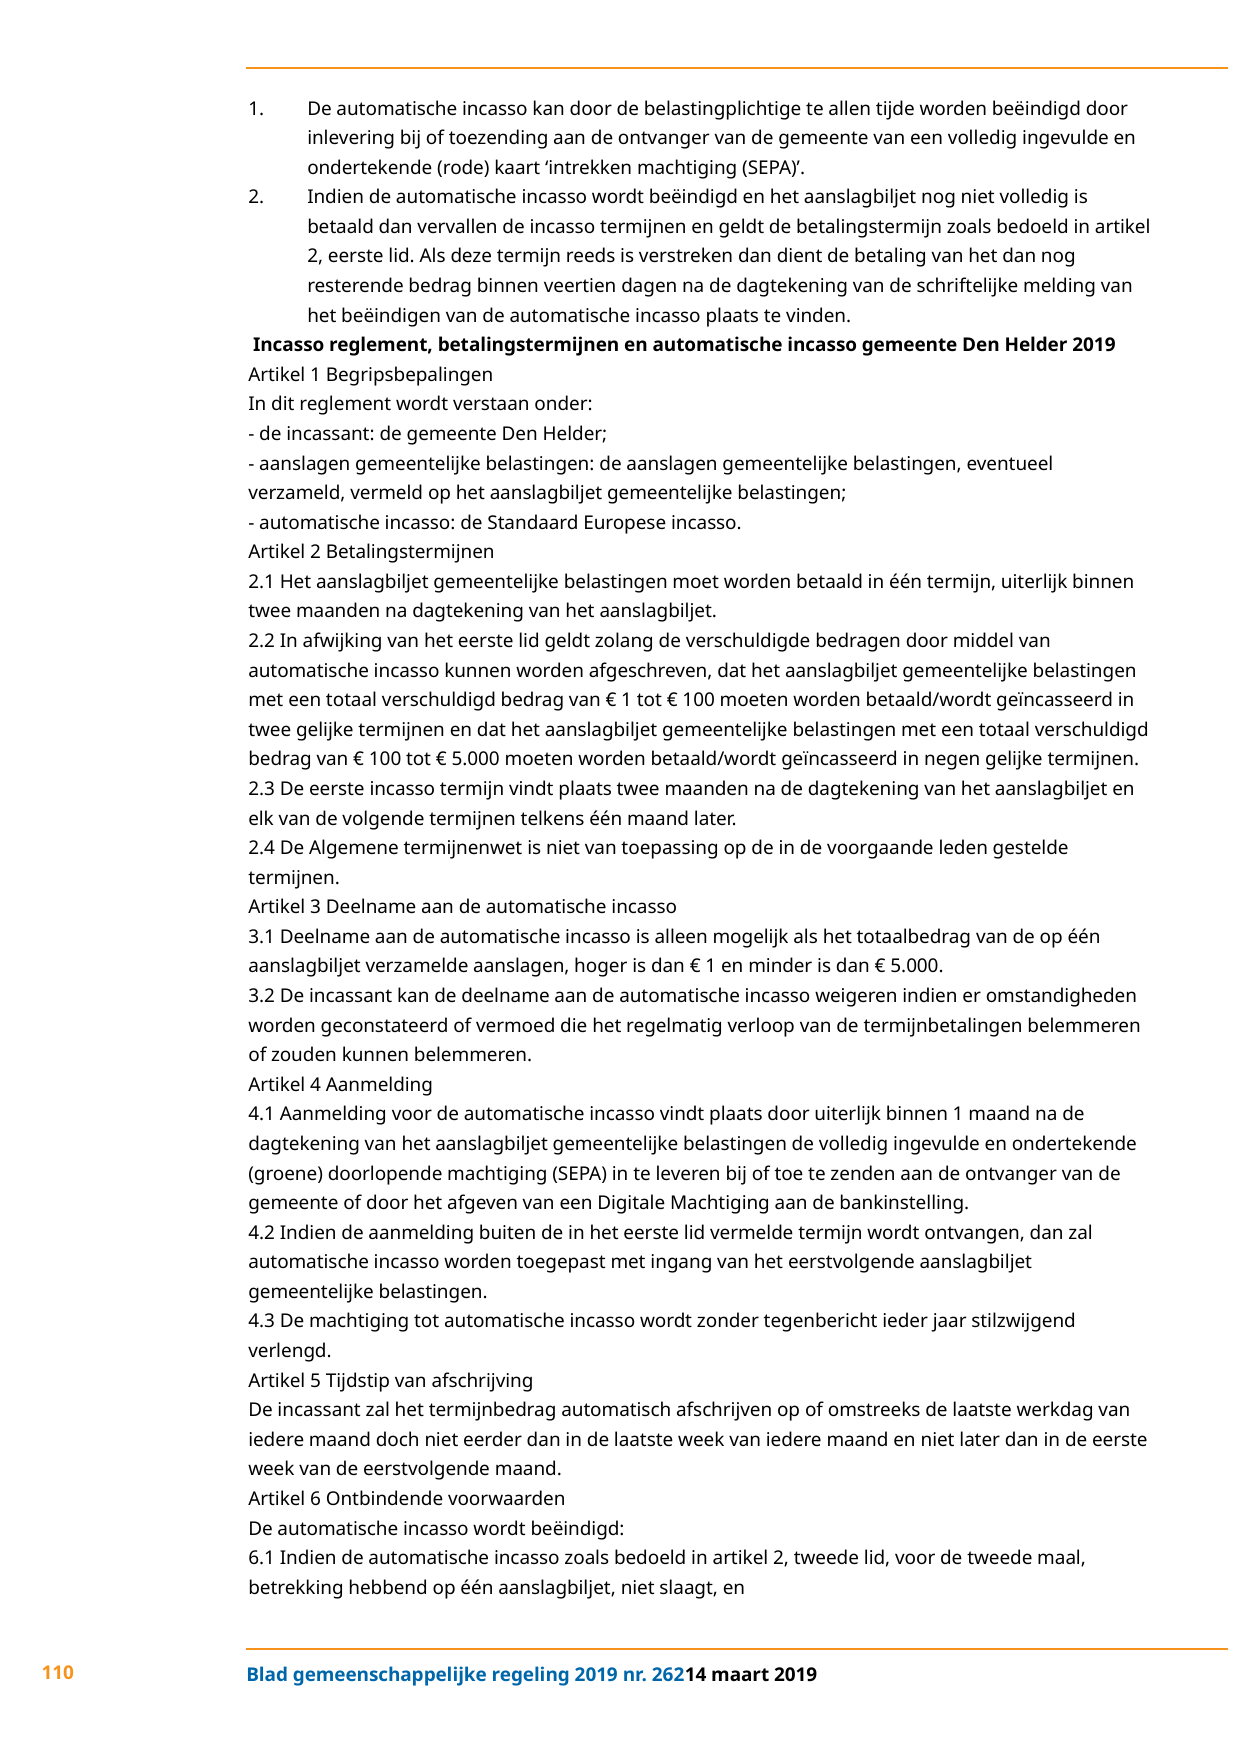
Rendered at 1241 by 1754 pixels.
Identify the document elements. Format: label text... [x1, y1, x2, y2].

text 3.1 Deelname aan de automatische incasso is alleen mogelijk als het totaalbedrag van de op één aanslagbiljet verzamelde aanslagen, hoger is dan € 1 en minder is dan € 5.000. [248, 923, 1152, 978]
picture [41, 47, 231, 172]
text Artikel 6 Ontbindende voorwaarden [248, 1485, 1152, 1511]
text De automatische incasso wordt beëindigd: [248, 1515, 1152, 1541]
text 4.3 De machtiging tot automatische incasso wordt zonder tegenbericht ieder jaar stilzwijgend verlengd. [248, 1308, 1152, 1363]
text - de incassant: de gemeente Den Helder; [248, 420, 1152, 446]
text - aanslagen gemeentelijke belastingen: de aanslagen gemeentelijke belastingen, eventueel verzameld, vermeld op het aanslagbiljet gemeentelijke belastingen; [248, 450, 1152, 505]
text 2.1 Het aanslagbiljet gemeentelijke belastingen moet worden betaald in één termijn, uiterlijk binnen twee maanden na dagtekening van het aanslagbiljet. [248, 568, 1152, 623]
text Artikel 2 Betalingstermijnen [248, 538, 1152, 564]
text Artikel 3 Deelname aan de automatische incasso [248, 893, 1152, 919]
text 3.2 De incassant kan de deelname aan de automatische incasso weigeren indien er omstandigheden worden geconstateerd of vermoed die het regelmatig verloop van de termijnbetalingen belemmeren of zouden kunnen belemmeren. [248, 982, 1152, 1067]
text 4.2 Indien de aanmelding buiten de in het eerste lid vermelde termijn wordt ontvangen, dan zal automatische incasso worden toegepast met ingang van het eerstvolgende aanslagbiljet gemeentelijke belastingen. [248, 1219, 1152, 1304]
text - automatische incasso: de Standaard Europese incasso. [248, 509, 1152, 535]
list Indien de automatische incasso wordt beëindigd en het aanslagbiljet nog niet volledig is betaald dan vervallen de incasso termijnen en geldt de betalingstermijn zoals bedoeld in artikel 2, eerste lid. Als deze termijn reeds is verstreken dan dient de betaling van het dan nog resterende bedrag binnen veertien dagen na de dagtekening van de schriftelijke melding van het beëindigen van de automatische incasso plaats te vinden. [248, 183, 1152, 328]
text 2.3 De eerste incasso termijn vindt plaats twee maanden na de dagtekening van het aanslagbiljet en elk van de volgende termijnen telkens één maand later. [248, 775, 1152, 831]
text 6.1 Indien de automatische incasso zoals bedoeld in artikel 2, tweede lid, voor de tweede maal, betrekking hebbend op één aanslagbiljet, niet slaagt, en [248, 1544, 1152, 1600]
text 2.4 De Algemene termijnenwet is niet van toepassing op de in de voorgaande leden gestelde termijnen. [248, 834, 1152, 890]
text In dit reglement wordt verstaan onder: [248, 391, 1152, 416]
text Artikel 1 Begripsbepalingen [248, 361, 1152, 387]
text De incassant zal het termijnbedrag automatisch afschrijven op of omstreeks de laatste werkdag van iedere maand doch niet eerder dan in de laatste week van iedere maand en niet later dan in de eerste week van de eerstvolgende maand. [248, 1396, 1152, 1481]
text Artikel 4 Aanmelding [248, 1071, 1152, 1097]
text 4.1 Aanmelding voor de automatische incasso vindt plaats door uiterlijk binnen 1 maand na de dagtekening van het aanslagbiljet gemeentelijke belastingen de volledig ingevulde en ondertekende (groene) doorlopende machtiging (SEPA) in te leveren bij of toe te zenden aan de ontvanger van de gemeente of door het afgeven van een Digitale Machtiging aan de bankinstelling. [248, 1101, 1152, 1215]
text Artikel 5 Tijdstip van afschrijving [248, 1367, 1152, 1393]
text 2.2 In afwijking van het eerste lid geldt zolang de verschuldigde bedragen door middel van automatische incasso kunnen worden afgeschreven, dat het aanslagbiljet gemeentelijke belastingen met een totaal verschuldigd bedrag van € 1 tot € 100 moeten worden betaald/wordt geïncasseerd in twee gelijke termijnen en dat het aanslagbiljet gemeentelijke belastingen met een totaal verschuldigd bedrag van € 100 tot € 5.000 moeten worden betaald/wordt geïncasseerd in negen gelijke termijnen. [248, 627, 1152, 771]
list De automatische incasso kan door de belastingplichtige te allen tijde worden beëindigd door inlevering bij of toezending aan de ontvanger van de gemeente van een volledig ingevulde en ondertekende (rode) kaart ‘intrekken machtiging (SEPA)’. [248, 95, 1152, 180]
text Incasso reglement, betalingstermijnen en automatische incasso gemeente Den Helder 2019 [248, 331, 1152, 357]
